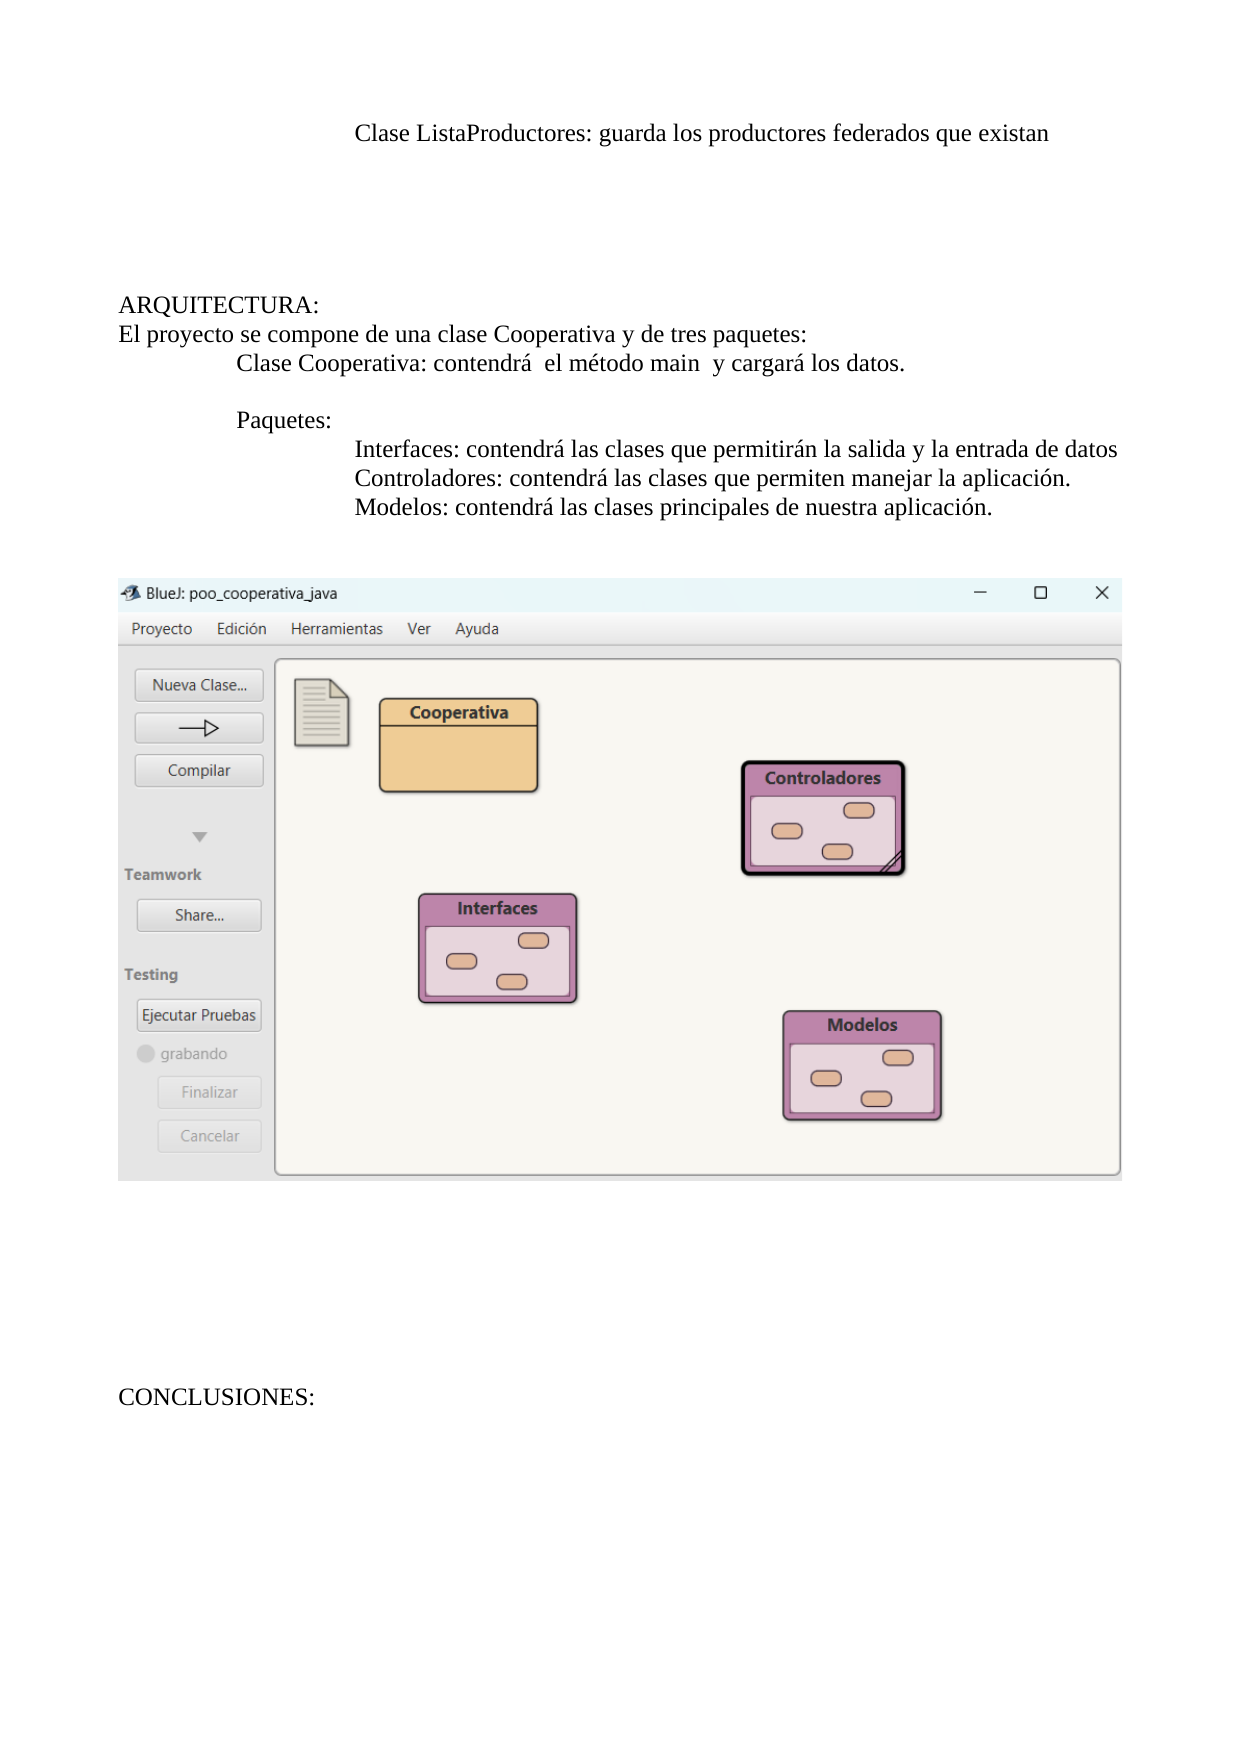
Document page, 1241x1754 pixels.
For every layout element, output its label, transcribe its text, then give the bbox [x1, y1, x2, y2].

text Modelos: contendrá las clases principales de nuestra aplicación. [118, 492, 1122, 521]
text Interfaces: contendrá las clases que permitirán la salida y la entrada de datos [118, 434, 1122, 463]
text ARQUITECTURA: [118, 291, 1122, 319]
text El proyecto se compone de una clase Cooperativa y de tres paquetes: [118, 319, 1122, 348]
picture [118, 578, 1123, 1181]
text CONCLUSIONES: [118, 1382, 1122, 1410]
text Controladores: contendrá las clases que permiten manejar la aplicación. [118, 463, 1122, 492]
text Clase ListaProductores: guarda los productores federados que existan [118, 118, 1122, 147]
text Clase Cooperativa: contendrá el método main y cargará los datos. [118, 348, 1122, 377]
text Paquetes: [118, 406, 1122, 434]
